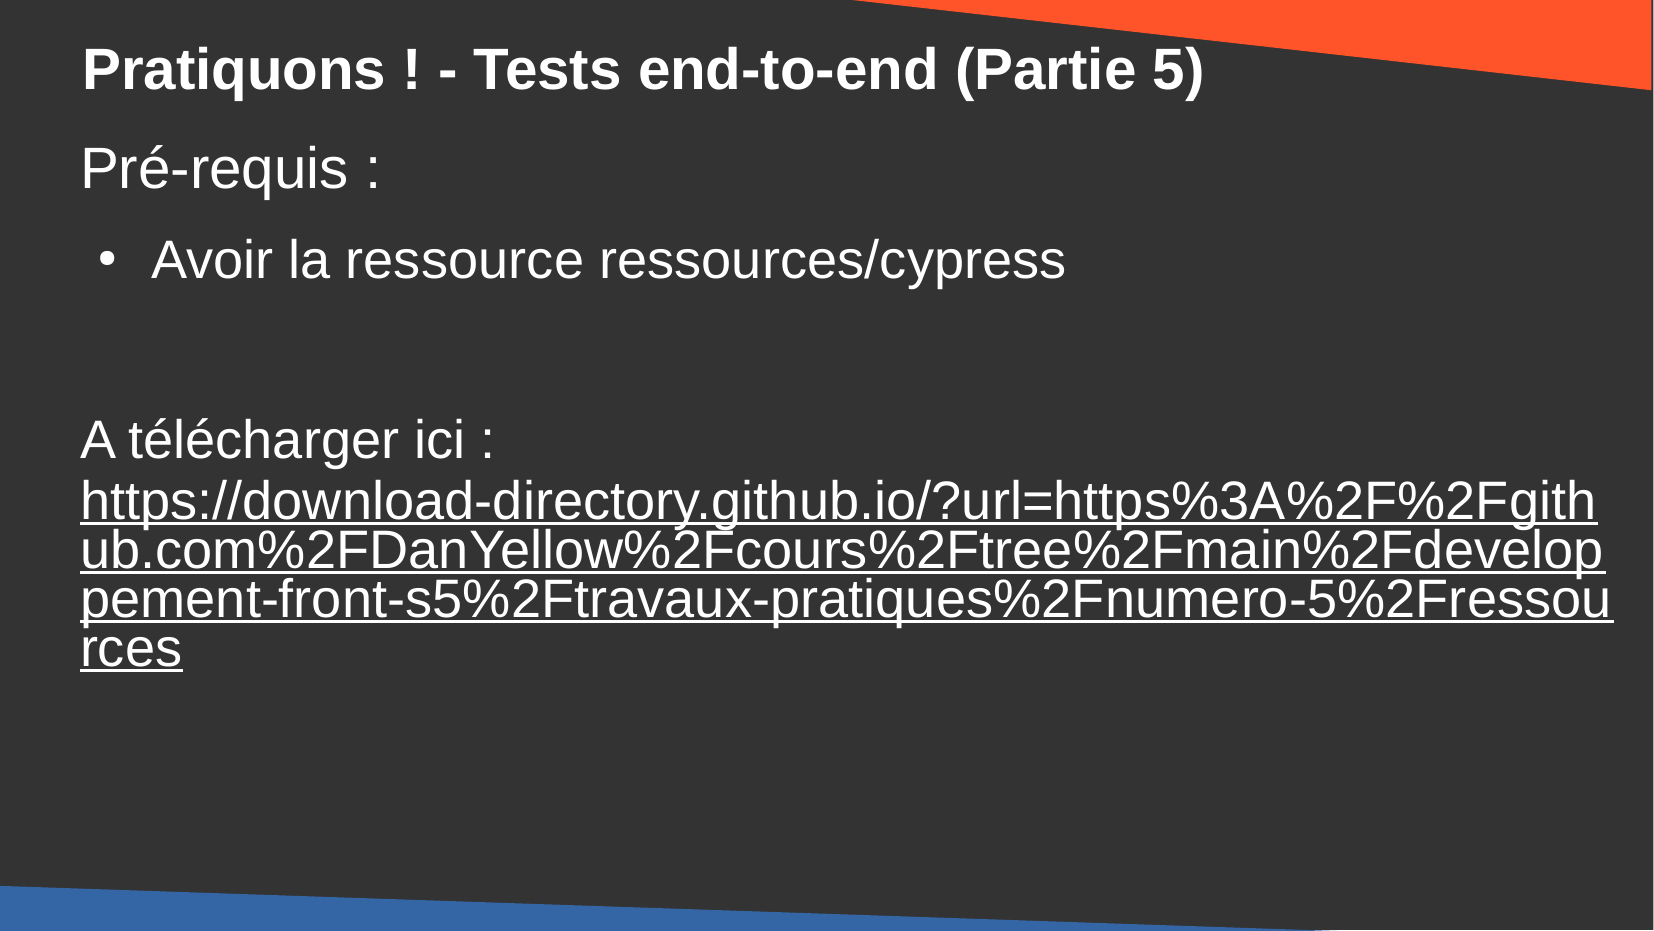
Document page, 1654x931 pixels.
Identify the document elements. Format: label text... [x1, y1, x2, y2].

title Pratiquons ! - Tests end-to-end (Partie 5) [82, 37, 1571, 114]
text_box [852, 0, 1652, 91]
list Pré-requis : Avoir la ressource ressources/cypress A télécharger ici : https://download-directory.github.io/?url=https%3A%2F%2Fgithub.com%2FDanYellow%2Fcours%2Ftree%2Fmain%2Fdeveloppement-front-s5%2Ftravaux-pratiques%2Fnumero-5%2Fressources [80, 135, 1620, 721]
text_box [0, 885, 1337, 931]
